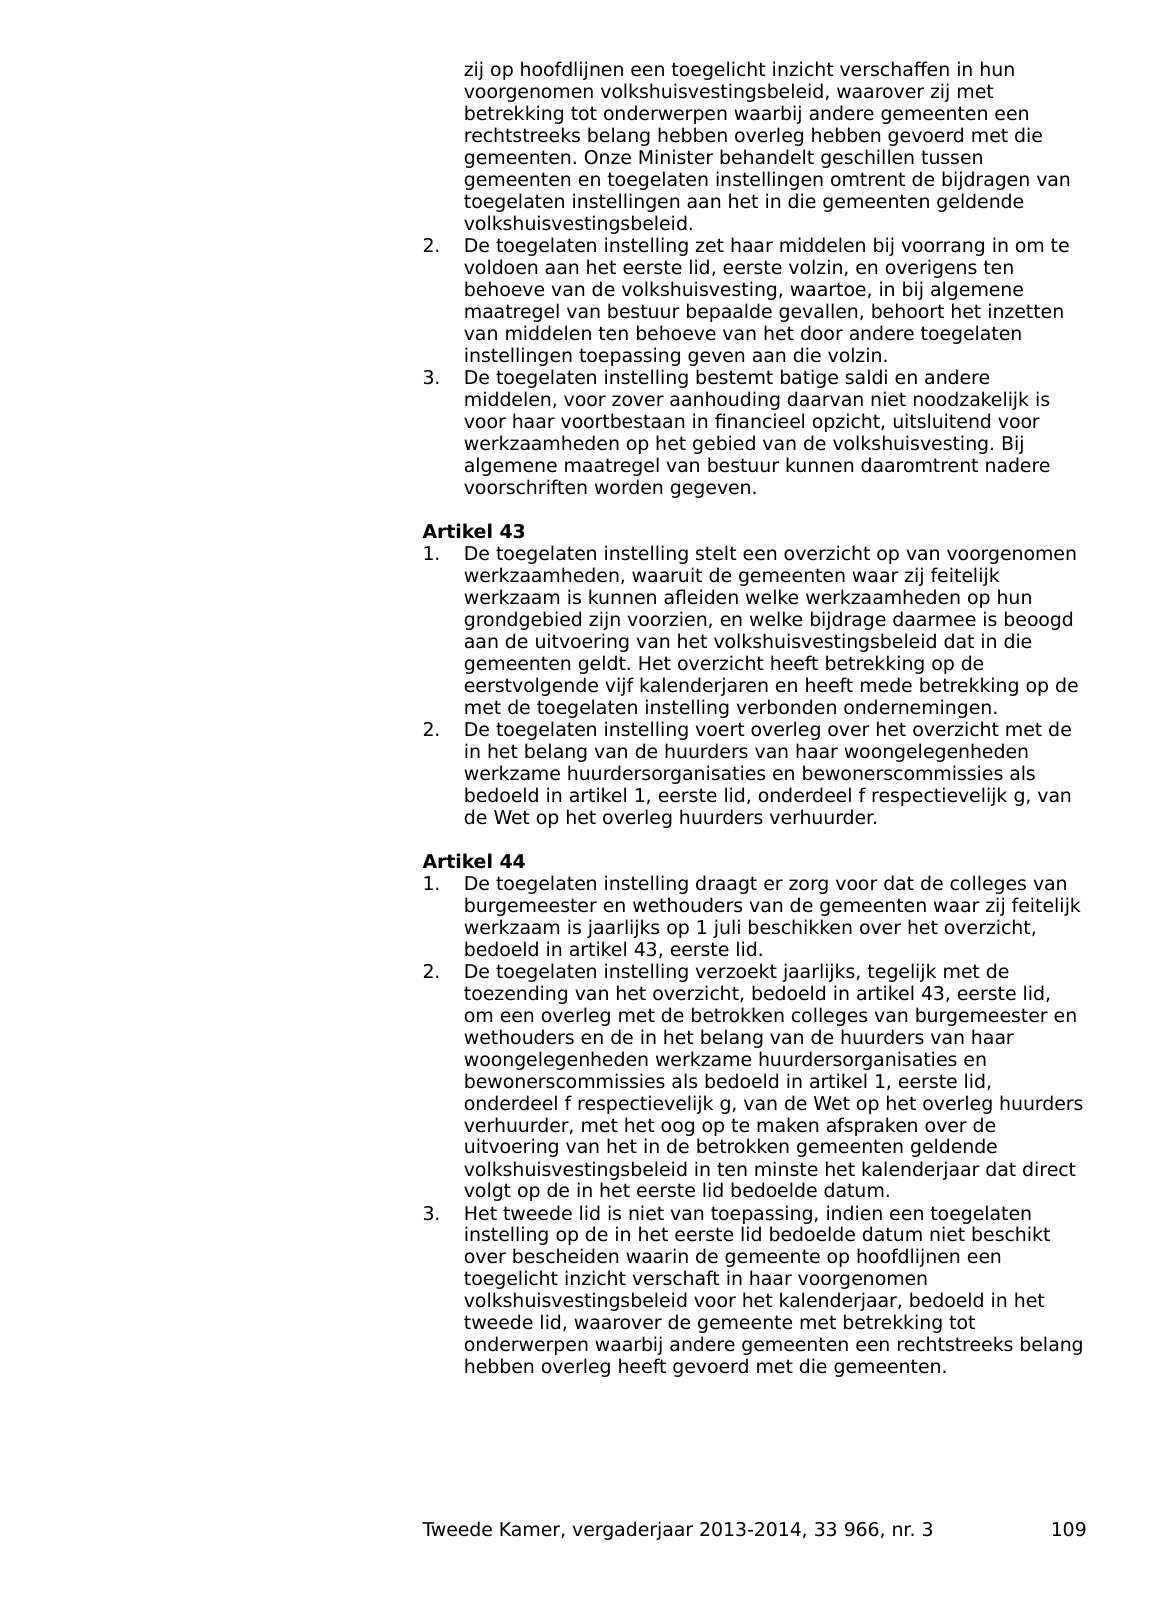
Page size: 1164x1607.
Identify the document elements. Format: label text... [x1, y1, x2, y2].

subtitle Artikel 44 [422, 851, 1087, 873]
text 2. De toegelaten instelling zet haar middelen bij voorrang in om te voldoen aan het eerste lid, eerste volzin, en overigens ten behoeve van de volkshuisvesting, waartoe, in bij algemene maatregel van bestuur bepaalde gevallen, behoort het inzetten van middelen ten behoeve van het door andere toegelaten instellingen toepassing geven aan die volzin. [422, 235, 1087, 367]
text 3. Het tweede lid is niet van toepassing, indien een toegelaten instelling op de in het eerste lid bedoelde datum niet beschikt over bescheiden waarin de gemeente op hoofdlijnen een toegelicht inzicht verschaft in haar voorgenomen volkshuisvestingsbeleid voor het kalenderjaar, bedoeld in het tweede lid, waarover de gemeente met betrekking tot onderwerpen waarbij andere gemeenten een rechtstreeks belang hebben overleg heeft gevoerd met die gemeenten. [422, 1202, 1087, 1378]
text 1. De toegelaten instelling stelt een overzicht op van voorgenomen werkzaamheden, waaruit de gemeenten waar zij feitelijk werkzaam is kunnen afleiden welke werkzaamheden op hun grondgebied zijn voorzien, en welke bijdrage daarmee is beoogd aan de uitvoering van het volkshuisvestingsbeleid dat in die gemeenten geldt. Het overzicht heeft betrekking op de eerstvolgende vijf kalenderjaren en heeft mede betrekking op de met de toegelaten instelling verbonden ondernemingen. [422, 543, 1087, 719]
text 3. De toegelaten instelling bestemt batige saldi en andere middelen, voor zover aanhouding daarvan niet noodzakelijk is voor haar voortbestaan in financieel opzicht, uitsluitend voor werkzaamheden op het gebied van de volkshuisvesting. Bij algemene maatregel van bestuur kunnen daaromtrent nadere voorschriften worden gegeven. [422, 367, 1087, 499]
text zij op hoofdlijnen een toegelicht inzicht verschaffen in hun voorgenomen volkshuisvestingsbeleid, waarover zij met betrekking tot onderwerpen waarbij andere gemeenten een rechtstreeks belang hebben overleg hebben gevoerd met die gemeenten. Onze Minister behandelt geschillen tussen gemeenten en toegelaten instellingen omtrent de bijdragen van toegelaten instellingen aan het in die gemeenten geldende volkshuisvestingsbeleid. [422, 59, 1087, 235]
text 2. De toegelaten instelling verzoekt jaarlijks, tegelijk met de toezending van het overzicht, bedoeld in artikel 43, eerste lid, om een overleg met de betrokken colleges van burgemeester en wethouders en de in het belang van de huurders van haar woongelegenheden werkzame huurdersorganisaties en bewonerscommissies als bedoeld in artikel 1, eerste lid, onderdeel f respectievelijk g, van de Wet op het overleg huurders verhuurder, met het oog op te maken afspraken over de uitvoering van het in de betrokken gemeenten geldende volkshuisvestingsbeleid in ten minste het kalenderjaar dat direct volgt op de in het eerste lid bedoelde datum. [422, 961, 1087, 1202]
subtitle Artikel 43 [422, 521, 1087, 543]
text 1. De toegelaten instelling draagt er zorg voor dat de colleges van burgemeester en wethouders van de gemeenten waar zij feitelijk werkzaam is jaarlijks op 1 juli beschikken over het overzicht, bedoeld in artikel 43, eerste lid. [422, 873, 1087, 961]
text 2. De toegelaten instelling voert overleg over het overzicht met de in het belang van de huurders van haar woongelegenheden werkzame huurdersorganisaties en bewonerscommissies als bedoeld in artikel 1, eerste lid, onderdeel f respectievelijk g, van de Wet op het overleg huurders verhuurder. [422, 719, 1087, 828]
